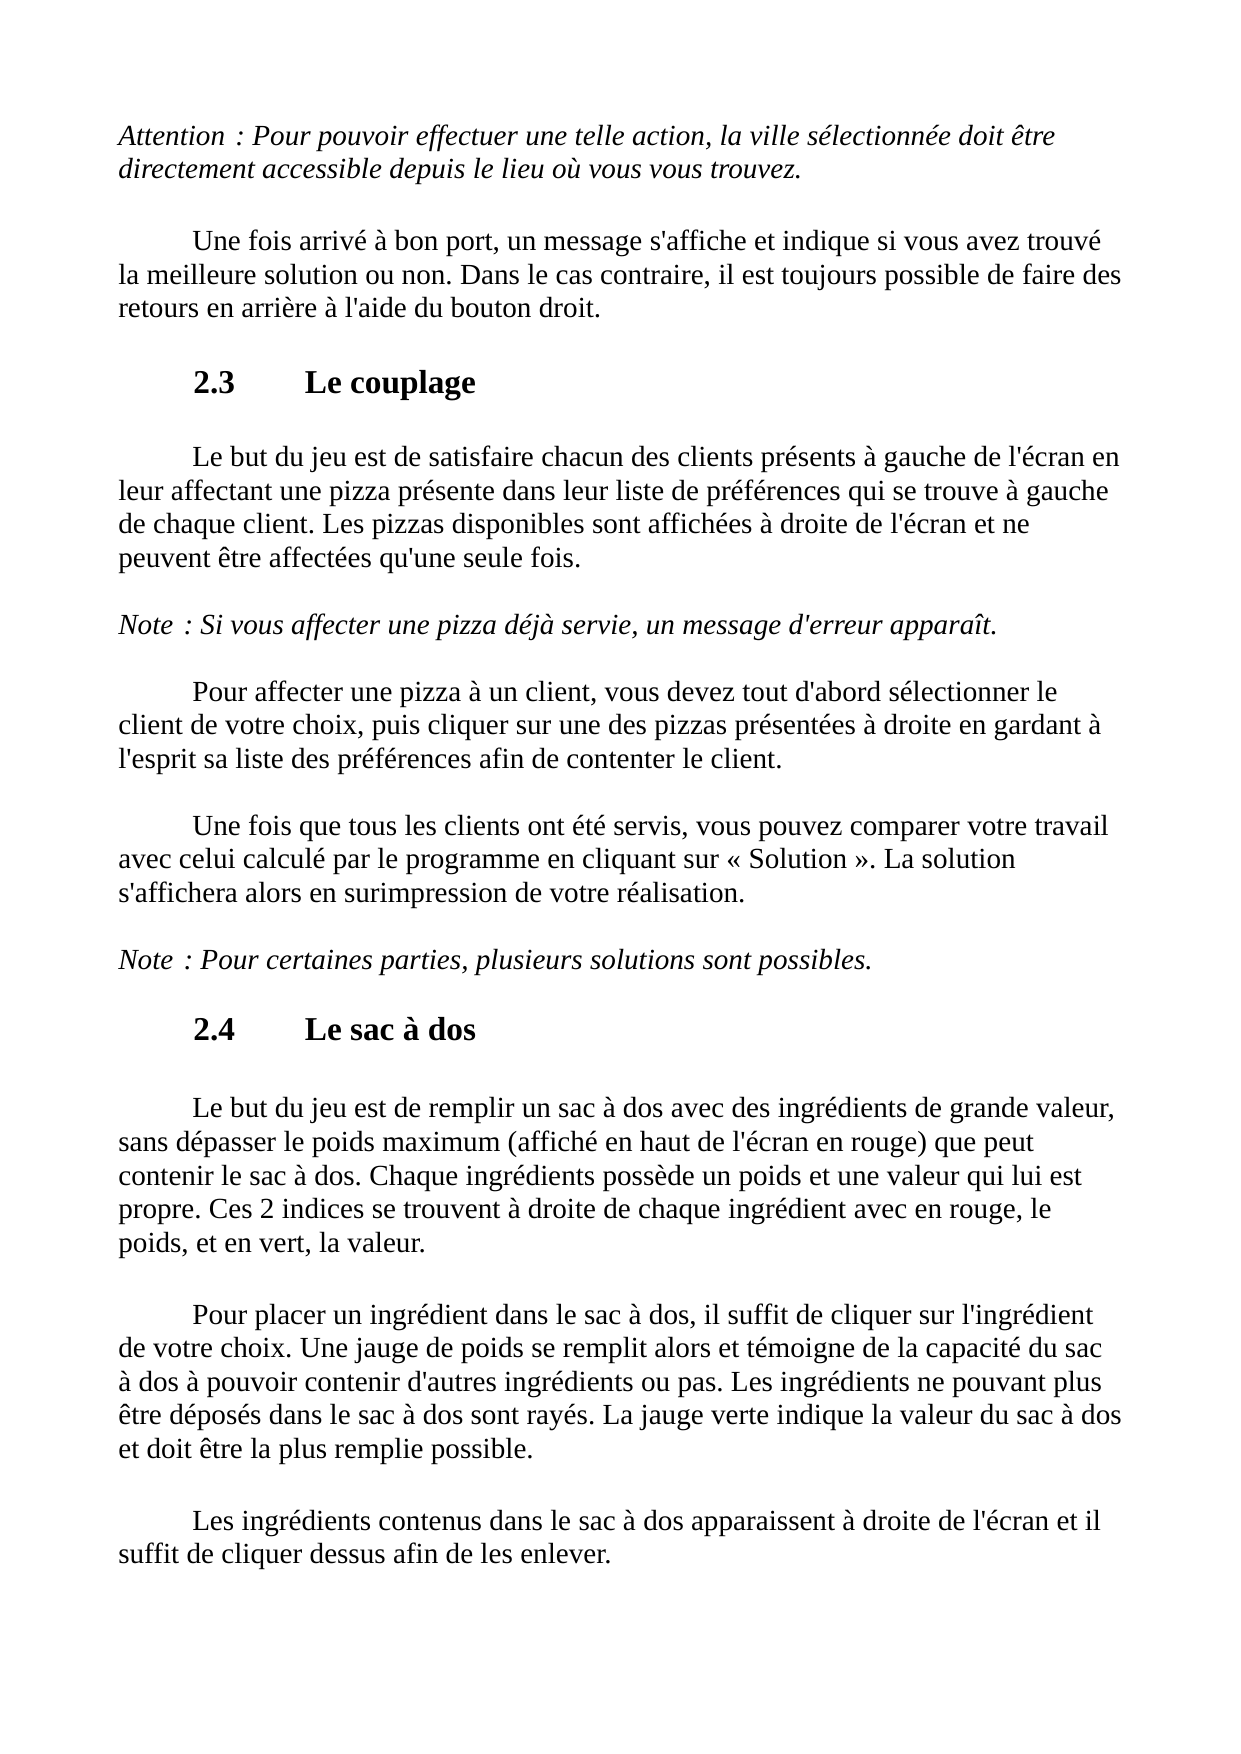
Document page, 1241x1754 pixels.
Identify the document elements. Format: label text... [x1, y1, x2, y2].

text Les ingrédients contenus dans le sac à dos apparaissent à droite de l'écran et il suffit de cliquer dessus afin de les enlever. [118, 1503, 1122, 1570]
list Le couplage [193, 362, 1122, 401]
text Note : Si vous affecter une pizza déjà servie, un message d'erreur apparaît. [118, 607, 1122, 640]
text Le but du jeu est de satisfaire chacun des clients présents à gauche de l'écran en leur affectant une pizza présente dans leur liste de préférences qui se trouve à gauche de chaque client. Les pizzas disponibles sont affichées à droite de l'écran et ne peuvent être affectées qu'une seule fois. [118, 439, 1122, 573]
text Note : Pour certaines parties, plusieurs solutions sont possibles. [118, 942, 1122, 976]
text Le but du jeu est de remplir un sac à dos avec des ingrédients de grande valeur, sans dépasser le poids maximum (affiché en haut de l'écran en rouge) que peut contenir le sac à dos. Chaque ingrédients possède un poids et une valeur qui lui est propre. Ces 2 indices se trouvent à droite de chaque ingrédient avec en rouge, le poids, et en vert, la valeur. [118, 1086, 1122, 1258]
list Le sac à dos [193, 1009, 1122, 1048]
text Une fois arrivé à bon port, un message s'affiche et indique si vous avez trouvé la meilleure solution ou non. Dans le cas contraire, il est toujours possible de faire des retours en arrière à l'aide du bouton droit. [118, 223, 1122, 324]
text Pour placer un ingrédient dans le sac à dos, il suffit de cliquer sur l'ingrédient de votre choix. Une jauge de poids se remplit alors et témoigne de la capacité du sac à dos à pouvoir contenir d'autres ingrédients ou pas. Les ingrédients ne pouvant plus être déposés dans le sac à dos sont rayés. La jauge verte indique la valeur du sac à dos et doit être la plus remplie possible. [118, 1297, 1122, 1464]
text Attention : Pour pouvoir effectuer une telle action, la ville sélectionnée doit être directement accessible depuis le lieu où vous vous trouvez. [118, 118, 1122, 185]
text Une fois que tous les clients ont été servis, vous pouvez comparer votre travail avec celui calculé par le programme en cliquant sur « Solution ». La solution s'affichera alors en surimpression de votre réalisation. [118, 808, 1122, 909]
text Pour affecter une pizza à un client, vous devez tout d'abord sélectionner le client de votre choix, puis cliquer sur une des pizzas présentées à droite en gardant à l'esprit sa liste des préférences afin de contenter le client. [118, 674, 1122, 774]
